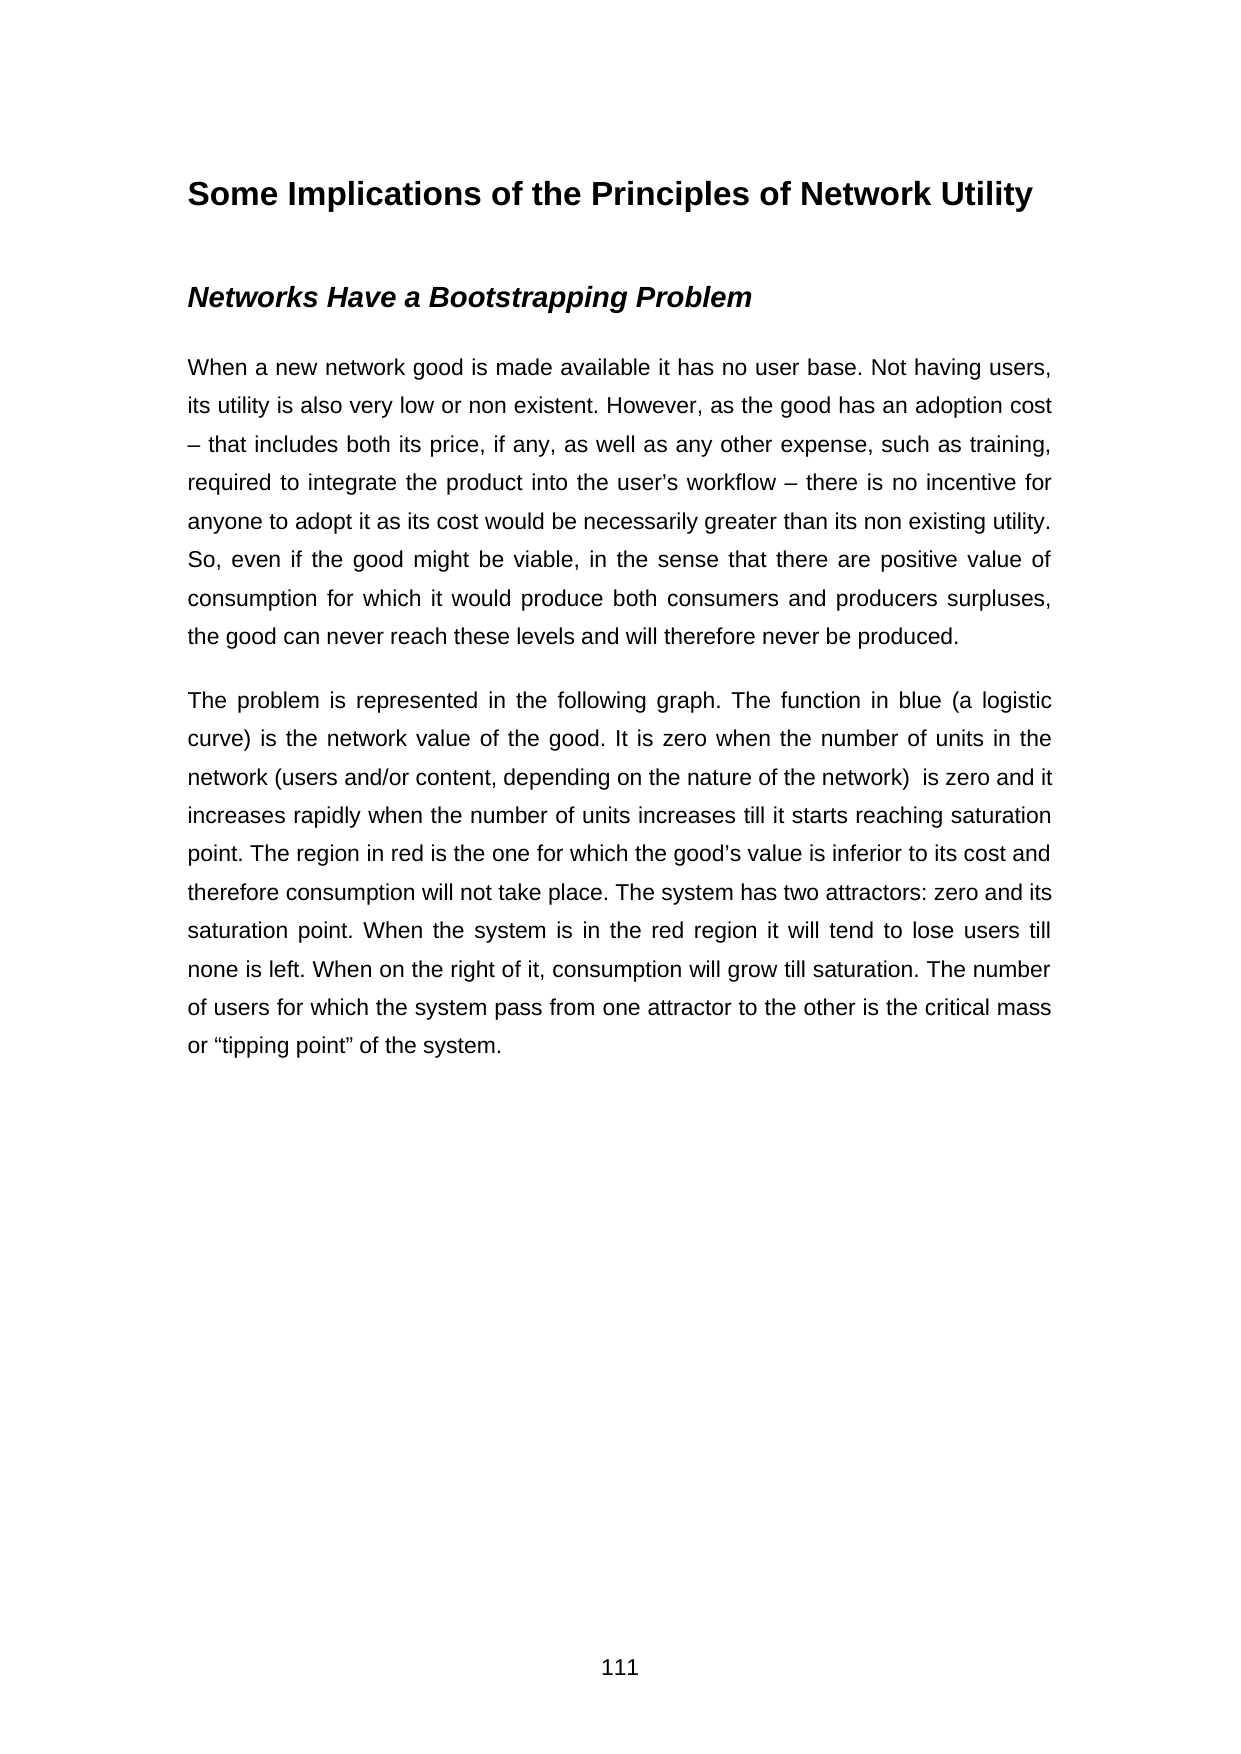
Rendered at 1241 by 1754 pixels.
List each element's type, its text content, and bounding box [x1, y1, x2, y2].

subtitle Some Implications of the Principles of Network Utility [187, 175, 1053, 212]
subtitle Networks Have a Bootstrapping Problem [187, 281, 1053, 313]
text When a new network good is made available it has no user base. Not having users, its utility is also very low or non existent. However, as the good has an adoption cost – that includes both its price, if any, as well as any other expense, such as training, required to integrate the product into the user’s workflow – there is no incentive for anyone to adopt it as its cost would be necessarily greater than its non existing utility. So, even if the good might be viable, in the sense that there are positive value of consumption for which it would produce both consumers and producers surpluses, the good can never reach these levels and will therefore never be produced. [187, 355, 1053, 649]
text The problem is represented in the following graph. The function in blue (a logistic curve) is the network value of the good. It is zero when the number of units in the network (users and/or content, depending on the nature of the network) is zero and it increases rapidly when the number of units increases till it starts reaching saturation point. The region in red is the one for which the good’s value is inferior to its cost and therefore consumption will not take place. The system has two attractors: zero and its saturation point. When the system is in the red region it will tend to lose users till none is left. When on the right of it, consumption will grow till saturation. The number of users for which the system pass from one attractor to the other is the critical mass or “tipping point” of the system. [187, 687, 1053, 1059]
